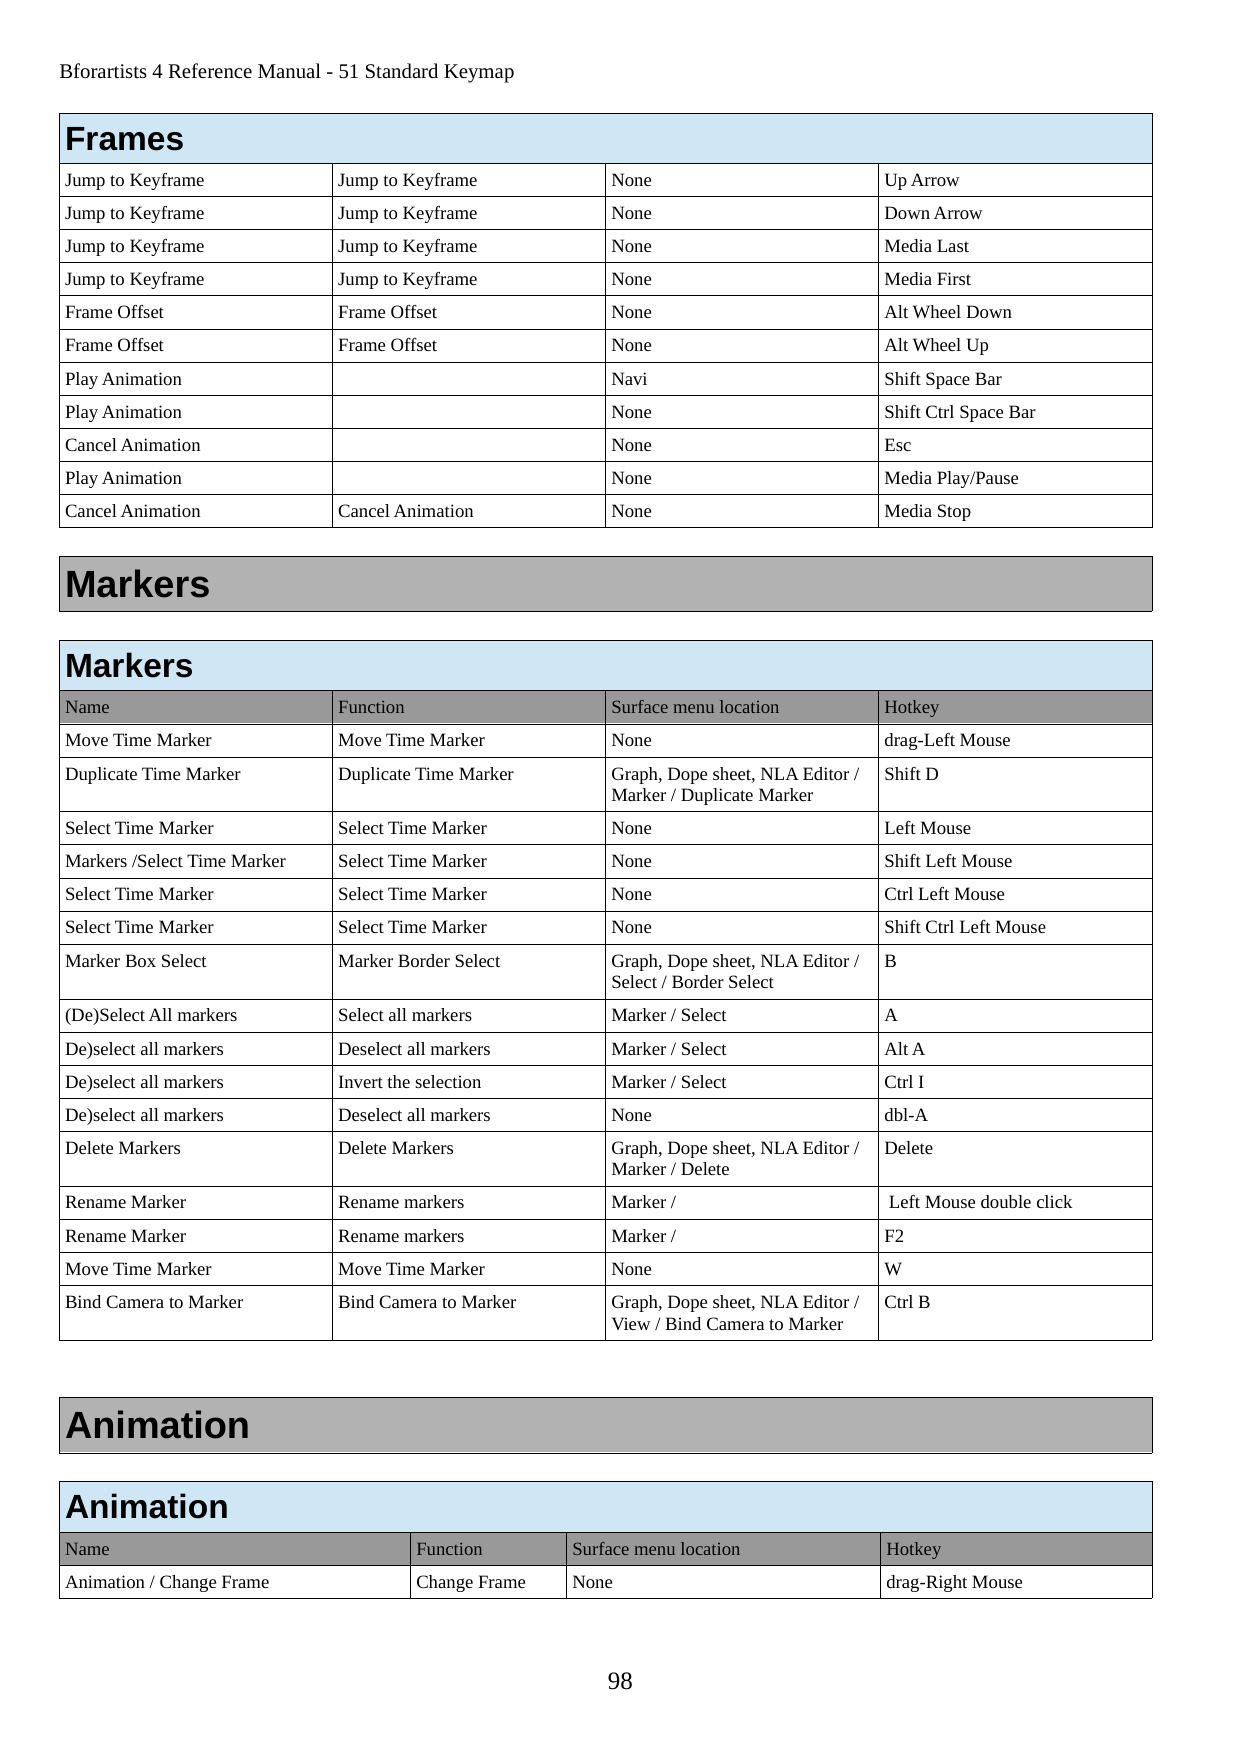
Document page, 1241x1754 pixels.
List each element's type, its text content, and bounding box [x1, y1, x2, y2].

table_cell Move Time Marker [60, 725, 332, 757]
table_cell F2 [879, 1220, 1152, 1252]
table_cell None [606, 845, 878, 877]
table_cell De)select all markers [60, 1066, 332, 1098]
table_cell Cancel Animation [60, 429, 332, 461]
table_cell None [606, 164, 878, 196]
table_cell Graph, Dope sheet, NLA Editor / Marker / Delete [606, 1132, 878, 1186]
table_cell B [879, 945, 1152, 998]
table_cell Frame Offset [60, 330, 332, 362]
table_cell De)select all markers [60, 1099, 332, 1131]
table_cell None [606, 812, 878, 844]
table_cell Surface menu location [606, 691, 878, 723]
table_header Animation [60, 1398, 1152, 1452]
table_cell Esc [879, 429, 1152, 461]
table_cell Shift Ctrl Space Bar [879, 396, 1152, 428]
table_cell Rename Marker [60, 1187, 332, 1219]
table_cell Animation / Change Frame [60, 1566, 410, 1598]
table_cell Move Time Marker [60, 1253, 332, 1285]
table_cell Surface menu location [567, 1533, 880, 1565]
table_cell Change Frame [411, 1566, 566, 1598]
table_cell Jump to Keyframe [333, 263, 605, 295]
table_cell Left Mouse double click [879, 1187, 1152, 1219]
table_cell [333, 462, 605, 494]
table_cell Marker / Select [606, 1066, 878, 1098]
table_cell Jump to Keyframe [60, 263, 332, 295]
table_cell Marker Border Select [333, 945, 605, 998]
table_cell Play Animation [60, 462, 332, 494]
table_cell Shift Ctrl Left Mouse [879, 912, 1152, 944]
table_cell Bind Camera to Marker [333, 1286, 605, 1340]
table_cell Marker / [606, 1220, 878, 1252]
table_cell None [606, 725, 878, 757]
table_cell Select Time Marker [60, 812, 332, 844]
table_cell Shift D [879, 758, 1152, 811]
table_cell Delete [879, 1132, 1152, 1186]
table_cell Frame Offset [333, 330, 605, 362]
table_cell None [606, 230, 878, 262]
table_cell Function [411, 1533, 566, 1565]
table_header Markers [60, 641, 1152, 690]
table_cell Frame Offset [333, 296, 605, 328]
table_header Frames [60, 114, 1152, 163]
table_cell Rename markers [333, 1187, 605, 1219]
table_cell None [606, 879, 878, 911]
table_cell Select Time Marker [60, 879, 332, 911]
table_cell None [606, 263, 878, 295]
table_cell [333, 363, 605, 395]
table_cell None [606, 1099, 878, 1131]
table_cell De)select all markers [60, 1033, 332, 1065]
table_cell Jump to Keyframe [60, 164, 332, 196]
table_cell Ctrl Left Mouse [879, 879, 1152, 911]
table_cell Media Play/Pause [879, 462, 1152, 494]
table_cell Hotkey [879, 691, 1152, 723]
table_cell None [606, 912, 878, 944]
table_cell Jump to Keyframe [333, 164, 605, 196]
table_cell Name [60, 1533, 410, 1565]
table_cell Function [333, 691, 605, 723]
table_cell Hotkey [881, 1533, 1152, 1565]
table_cell Ctrl B [879, 1286, 1152, 1340]
table_cell Graph, Dope sheet, NLA Editor / View / Bind Camera to Marker [606, 1286, 878, 1340]
table_cell [333, 429, 605, 461]
table_cell Down Arrow [879, 197, 1152, 229]
table_cell Media First [879, 263, 1152, 295]
table_cell None [606, 1253, 878, 1285]
table_cell None [606, 330, 878, 362]
table_cell Graph, Dope sheet, NLA Editor / Marker / Duplicate Marker [606, 758, 878, 811]
table_cell Select Time Marker [333, 845, 605, 877]
table_cell Jump to Keyframe [333, 197, 605, 229]
table_cell Jump to Keyframe [333, 230, 605, 262]
table_cell Move Time Marker [333, 1253, 605, 1285]
table_cell Select Time Marker [60, 912, 332, 944]
table_cell None [567, 1566, 880, 1598]
table_cell Navi [606, 363, 878, 395]
table_cell Play Animation [60, 363, 332, 395]
table_cell Duplicate Time Marker [60, 758, 332, 811]
table_cell dbl-A [879, 1099, 1152, 1131]
table_cell drag-Right Mouse [881, 1566, 1152, 1598]
table_cell (De)Select All markers [60, 1000, 332, 1032]
table_cell Shift Left Mouse [879, 845, 1152, 877]
table_cell Rename Marker [60, 1220, 332, 1252]
table_cell Ctrl I [879, 1066, 1152, 1098]
table_cell Select Time Marker [333, 879, 605, 911]
table_cell Alt Wheel Down [879, 296, 1152, 328]
table_cell Delete Markers [333, 1132, 605, 1186]
table_cell Frame Offset [60, 296, 332, 328]
table_cell None [606, 429, 878, 461]
table_cell None [606, 296, 878, 328]
table_cell Deselect all markers [333, 1099, 605, 1131]
table_header Animation [60, 1482, 1152, 1532]
table_cell None [606, 197, 878, 229]
table_cell None [606, 396, 878, 428]
table_cell Move Time Marker [333, 725, 605, 757]
table_cell Select Time Marker [333, 812, 605, 844]
table_cell Marker / [606, 1187, 878, 1219]
table_cell Marker Box Select [60, 945, 332, 998]
table_cell None [606, 462, 878, 494]
table_cell Jump to Keyframe [60, 230, 332, 262]
table_cell Media Last [879, 230, 1152, 262]
table_cell Graph, Dope sheet, NLA Editor / Select / Border Select [606, 945, 878, 998]
table_cell Markers /Select Time Marker [60, 845, 332, 877]
table_cell Left Mouse [879, 812, 1152, 844]
table_cell W [879, 1253, 1152, 1285]
table_cell Deselect all markers [333, 1033, 605, 1065]
table_cell [333, 396, 605, 428]
table_cell Up Arrow [879, 164, 1152, 196]
table_cell Play Animation [60, 396, 332, 428]
table_cell drag-Left Mouse [879, 725, 1152, 757]
table_cell Rename markers [333, 1220, 605, 1252]
table_cell Delete Markers [60, 1132, 332, 1186]
table_cell Bind Camera to Marker [60, 1286, 332, 1340]
table_cell Cancel Animation [60, 495, 332, 527]
table_cell Cancel Animation [333, 495, 605, 527]
table_cell None [606, 495, 878, 527]
table_cell Jump to Keyframe [60, 197, 332, 229]
table_cell Select all markers [333, 1000, 605, 1032]
table_cell A [879, 1000, 1152, 1032]
table_cell Invert the selection [333, 1066, 605, 1098]
table_cell Duplicate Time Marker [333, 758, 605, 811]
table_header Markers [60, 557, 1152, 611]
table_cell Marker / Select [606, 1033, 878, 1065]
table_cell Shift Space Bar [879, 363, 1152, 395]
table_cell Name [60, 691, 332, 723]
table_cell Alt Wheel Up [879, 330, 1152, 362]
table_cell Alt A [879, 1033, 1152, 1065]
table_cell Select Time Marker [333, 912, 605, 944]
table_cell Media Stop [879, 495, 1152, 527]
table_cell Marker / Select [606, 1000, 878, 1032]
